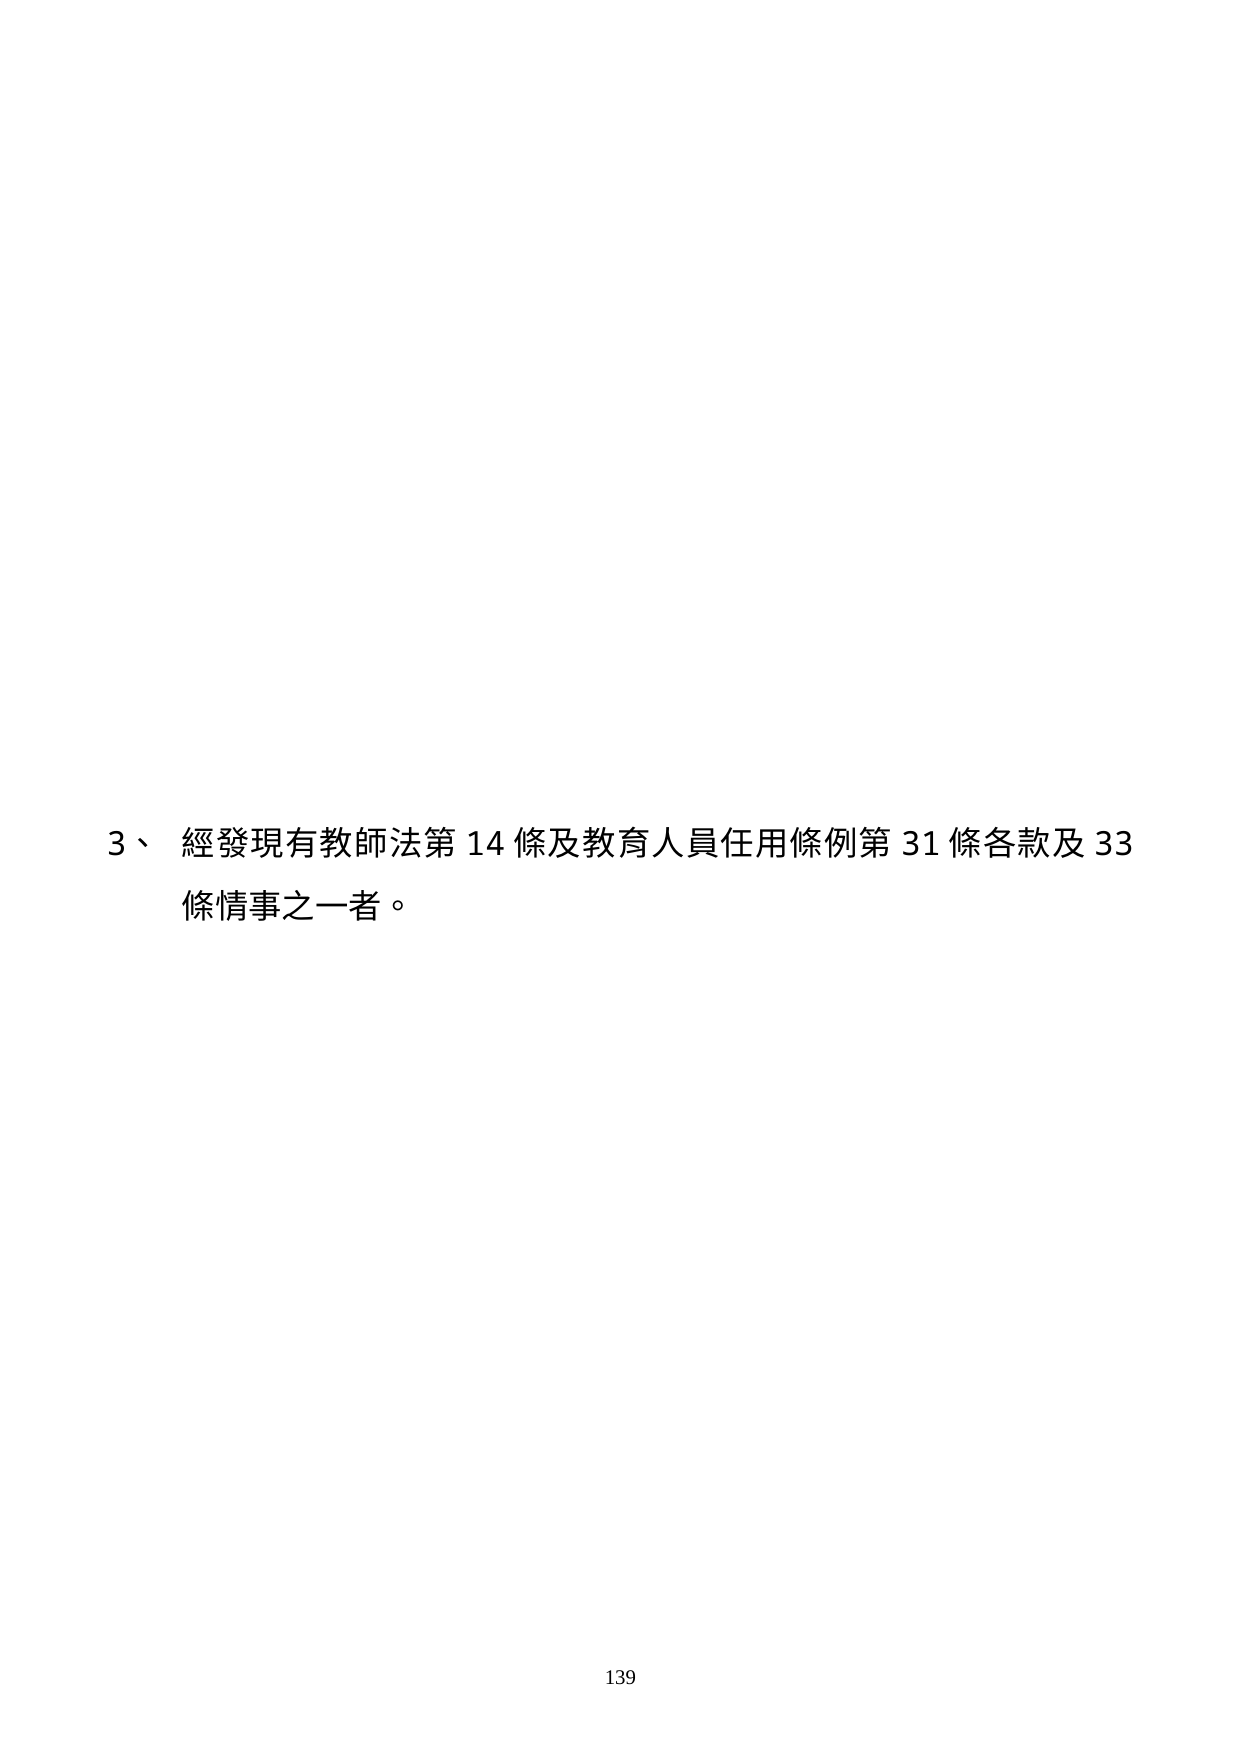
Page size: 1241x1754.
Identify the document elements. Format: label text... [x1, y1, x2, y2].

list 經發現有教師法第14條及教育人員任用條例第31條各款及33條情事之一者。 [106, 800, 1134, 925]
